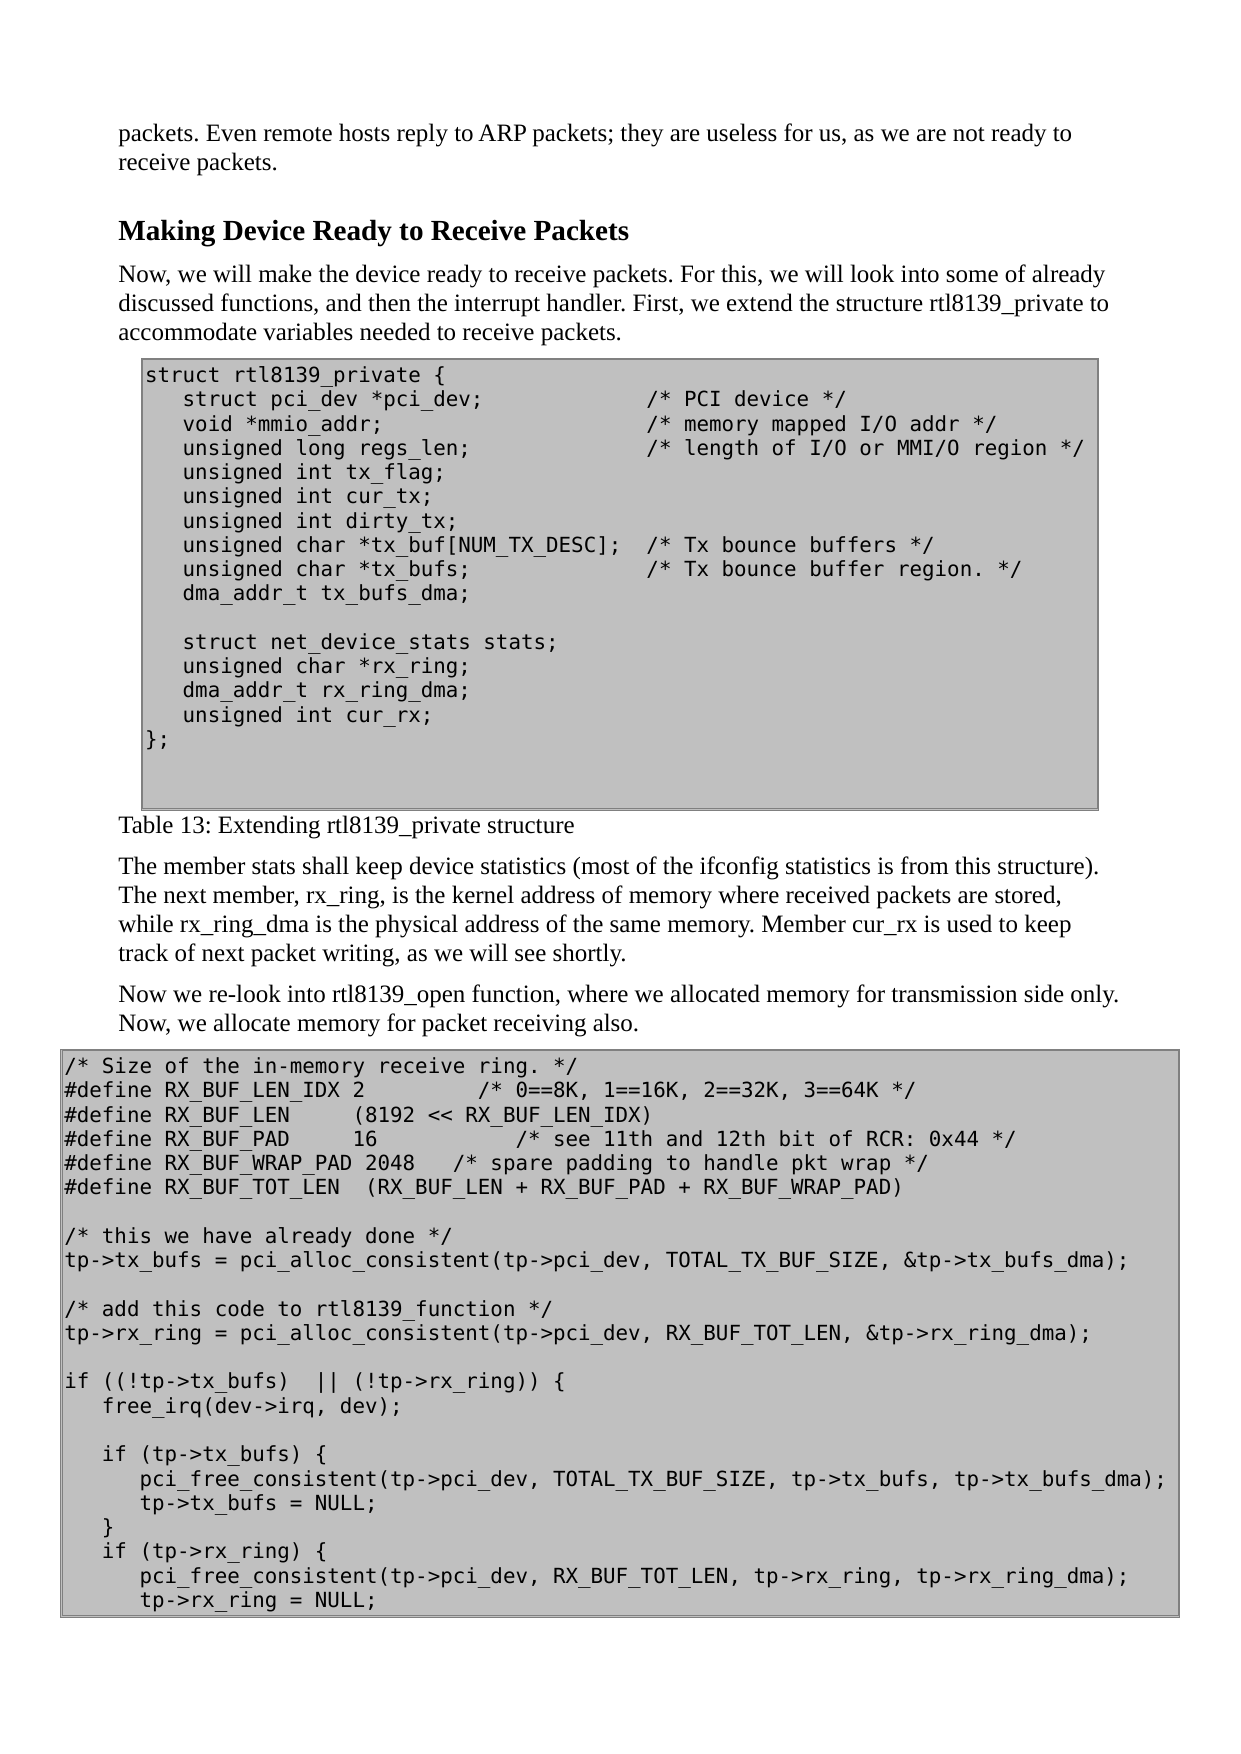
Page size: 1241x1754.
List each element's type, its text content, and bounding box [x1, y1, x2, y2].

table_header struct rtl8139_private { struct pci_dev *pci_dev; /* PCI device */ void *mmio_addr; /* memory mapped I/O addr */ unsigned long regs_len; /* length of I/O or MMI/O region */ unsigned int tx_flag; unsigned int cur_tx; unsigned int dirty_tx; unsigned char *tx_buf[NUM_TX_DESC]; /* Tx bounce buffers */ unsigned char *tx_bufs; /* Tx bounce buffer region. */ dma_addr_t tx_bufs_dma; struct net_device_stats stats; unsigned char *rx_ring; dma_addr_t rx_ring_dma; unsigned int cur_rx; }; [143, 360, 1097, 808]
text packets. Even remote hosts reply to ARP packets; they are useless for us, as we are not ready to receive packets. [118, 118, 1122, 176]
subtitle Making Device Ready to Receive Packets [118, 213, 1122, 247]
table_header /* Size of the in-memory receive ring. */ #define RX_BUF_LEN_IDX 2 /* 0==8K, 1==16K, 2==32K, 3==64K */ #define RX_BUF_LEN (8192 << RX_BUF_LEN_IDX) #define RX_BUF_PAD 16 /* see 11th and 12th bit of RCR: 0x44 */ #define RX_BUF_WRAP_PAD 2048 /* spare padding to handle pkt wrap */ #define RX_BUF_TOT_LEN (RX_BUF_LEN + RX_BUF_PAD + RX_BUF_WRAP_PAD) /* this we have already done */ tp->tx_bufs = pci_alloc_consistent(tp->pci_dev, TOTAL_TX_BUF_SIZE, &tp->tx_bufs_dma); /* add this code to rtl8139_function */ tp->rx_ring = pci_alloc_consistent(tp->pci_dev, RX_BUF_TOT_LEN, &tp->rx_ring_dma); if ((!tp->tx_bufs) || (!tp->rx_ring)) { free_irq(dev->irq, dev); if (tp->tx_bufs) { pci_free_consistent(tp->pci_dev, TOTAL_TX_BUF_SIZE, tp->tx_bufs, tp->tx_bufs_dma); tp->tx_bufs = NULL; } if (tp->rx_ring) { pci_free_consistent(tp->pci_dev, RX_BUF_TOT_LEN, tp->rx_ring, tp->rx_ring_dma); tp->rx_ring = NULL; [63, 1051, 1178, 1615]
text Now we re-look into rtl8139_open function, where we allocated memory for transmission side only. Now, we allocate memory for packet receiving also. [118, 979, 1122, 1036]
text Now, we will make the device ready to receive packets. For this, we will look into some of already discussed functions, and then the interrupt handler. First, we extend the structure rtl8139_private to accommodate variables needed to receive packets. [118, 259, 1122, 345]
text The member stats shall keep device statistics (most of the ifconfig statistics is from this structure). The next member, rx_ring, is the kernel address of memory where received packets are stored, while rx_ring_dma is the physical address of the same memory. Member cur_rx is used to keep track of next packet writing, as we will see shortly. [118, 851, 1122, 966]
text Table 13: Extending rtl8139_private structure [118, 810, 1122, 839]
